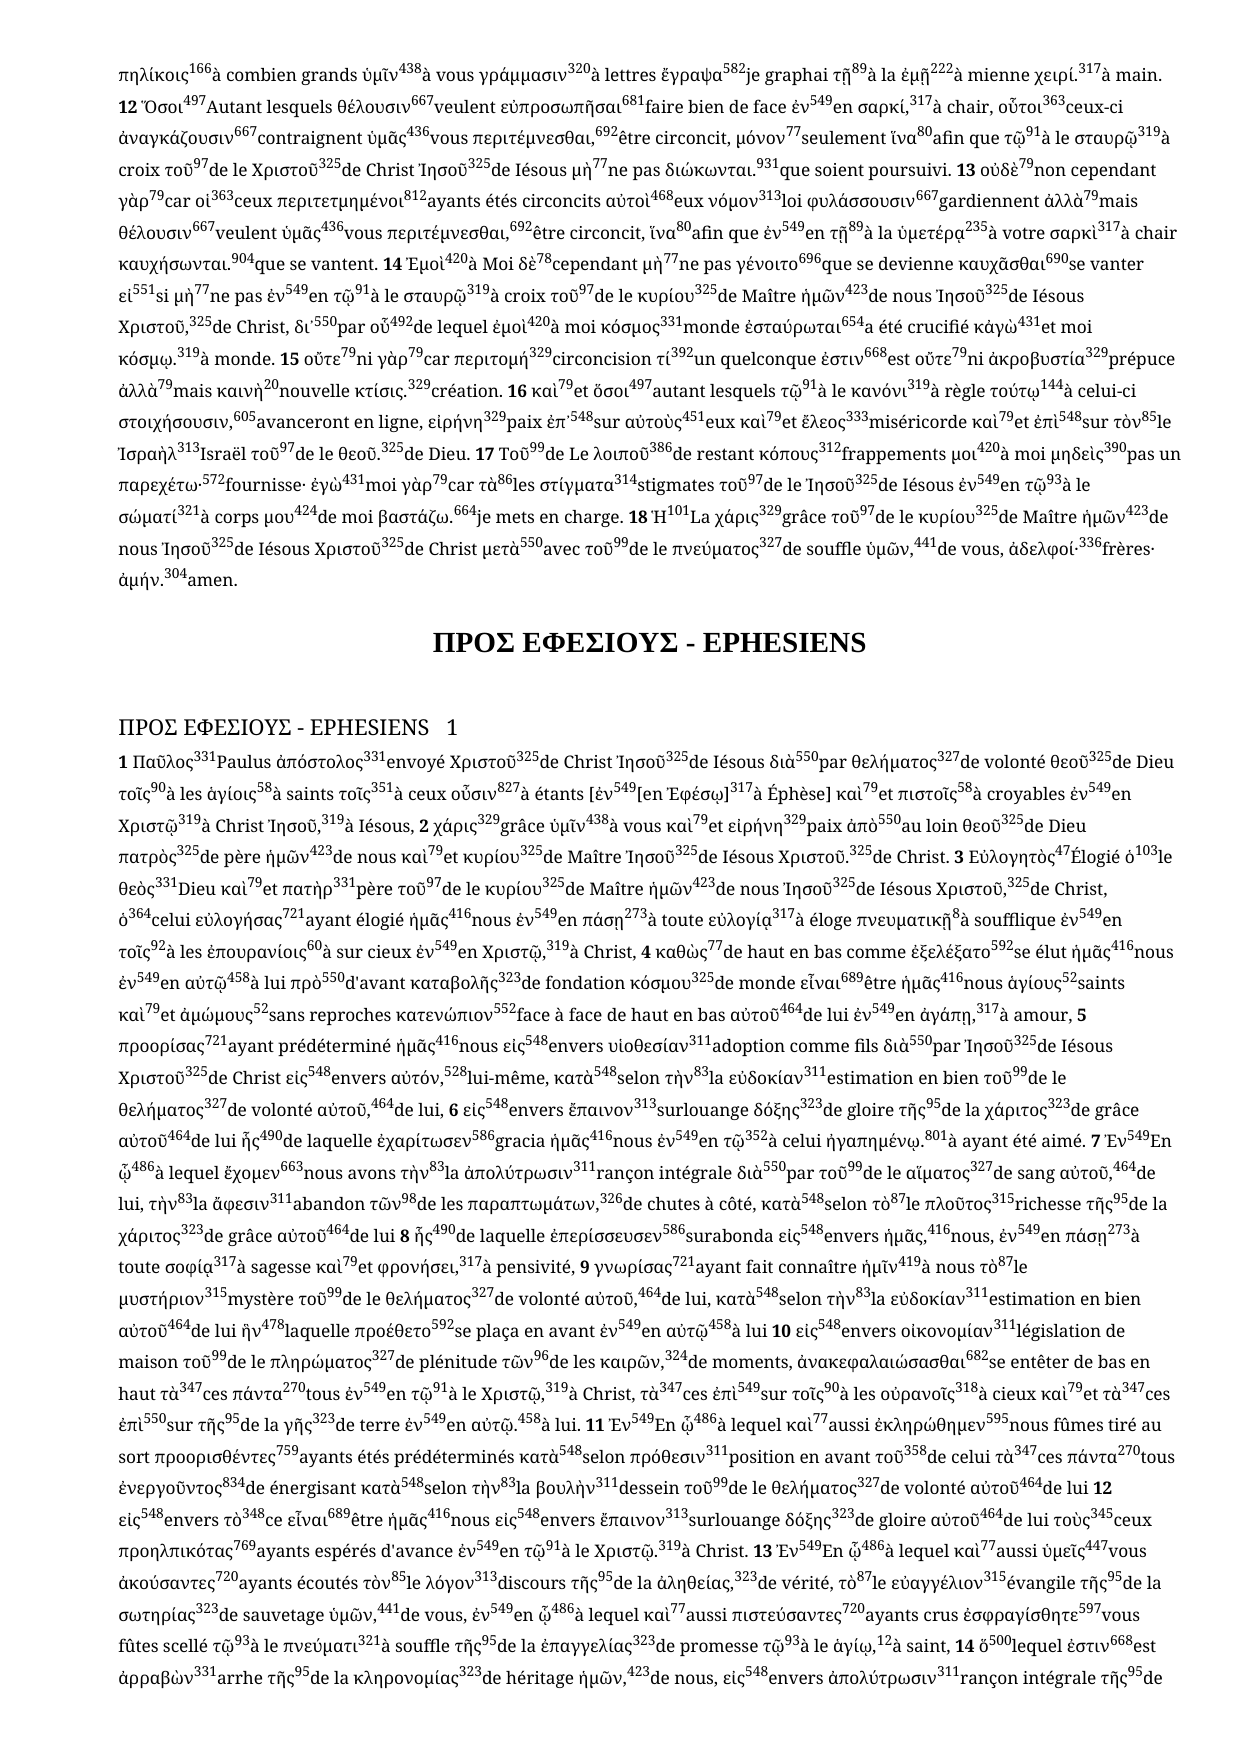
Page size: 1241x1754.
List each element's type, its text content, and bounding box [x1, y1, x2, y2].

text 1 Ἀδελφοί,336Frères, ἐὰν80si le cas échéant καὶ77aussi προλημφθῇ911que soit pris à l'avance ἄνθρωπος331être humain ἔν549en τινι277à un quelconque παραπτώματι,321à chute à côté, ὑμεῖς447vous οἱ102les πνευματικοὶ70souffliques καταρτίζετε569ajustez complètement τὸν85le τοιοῦτον346tel ἐν549en πνεύματι321à souffle πραΰτητος,323de douceur, σκοπῶν840visant σεαυτὸν516toi-même μὴ80ne pas καὶ77aussi σὺ448toi πειρασθῇς.909que tu sois mis en tentation. 2 Ἀλλήλων504de Les uns les autres τὰ86les βάρη314poids βαστάζετε569mettez en charge καὶ79et οὕτως77ainsi ἀναπληρώσετε603vous élèverez à plénitude τὸν85le νόμον313loi τοῦ97de le Χριστοῦ.325de Christ. 3 εἰ80si γὰρ79car δοκεῖ668estime τις390un quelconque εἶναί689être τι392un quelconque μηδὲν392pas un ὤν,840étant, φρεναπατᾷ668appâte en émotion ἑαυτόν.528lui-même. 4 τὸ87le δὲ78cependant ἔργον315travail ἑαυτοῦ537de lui-même δοκιμαζέτω572éprouve ἕκαστος,390chacun, καὶ79et τότε77alors εἰς548envers ἑαυτὸν528lui-même μόνον77seulement τὸ87le καύχημα315vantardise ἕξει606aura καὶ79et οὐκ77non εἰς548envers τὸν85le ἕτερον·373autre-différent· 5 ἕκαστος390chacun γὰρ79car τὸ247le ἴδιον117en propre φορτίον315charge βαστάσει.606mettra en charge. 6 Κοινωνείτω572Communie δὲ78cependant ὁ364celui κατηχούμενος891étant catéchisé τὸν85le λόγον313discours τῷ352à celui κατηχοῦντι828à catéchisant ἐν549en πᾶσιν276à tous ἀγαθοῖς.60à bons. 7 Μὴ77Ne pas πλανᾶσθε,577soyez égarés, θεὸς331Dieu οὐ77non μυκτηρίζεται.680est nargué. ὃ482lequel γὰρ79car ἐὰν340si le cas échéant σπείρῃ921que sème ἄνθρωπος,331être humain, τοῦτο348ce-ci καὶ77aussi θερίσει·606moissonnera· 8 ὅτι80en ce que ὁ364celui σπείρων840semant εἰς548envers τὴν83la σάρκα311chair ἑαυτοῦ537de lui-même ἐκ550hors τῆς95de la σαρκὸς323de chair θερίσει606moissonnera φθοράν,311corruption, ὁ364celui δὲ78cependant σπείρων840semant εἰς548envers τὸ87le πνεῦμα315souffle ἐκ550hors τοῦ99de le πνεύματος327de souffle θερίσει606moissonnera ζωὴν311vie αἰώνιον.2éternelle. 9 τὸ87le δὲ78cependant καλὸν55beau ποιοῦντες839faisants μὴ77ne pas ἐγκακῶμεν,916que nous négligions au-dedans, καιρῷ319à moment γὰρ79car ἰδίῳ121à en propre θερίσομεν601nous moissonnerons μὴ77ne pas ἐκλυόμενοι.890étants défaillis. 10 Ἄρα77Par conséquent οὖν79donc ὡς80comme καιρὸν313moment ἔχομεν,663nous avons, ἐργαζώμεθα922que nous nous mettions au travail τὸ87le ἀγαθὸν55bon πρὸς548vers πάντας,372tous, μάλιστα77surtout δὲ78cependant πρὸς548vers τοὺς84les οἰκείους52membres de maisonnée τῆς95de la πίστεως.323de croyance. 11 Ἴδετε553Voyez πηλίκοις166à combien grands ὑμῖν438à vous γράμμασιν320à lettres ἔγραψα582je graphai τῇ89à la ἐμῇ222à mienne χειρί.317à main. 12 Ὅσοι497Autant lesquels θέλουσιν667veulent εὐπροσωπῆσαι681faire bien de face ἐν549en σαρκί,317à chair, οὗτοι363ceux-ci ἀναγκάζουσιν667contraignent ὑμᾶς436vous περιτέμνεσθαι,692être circoncit, μόνον77seulement ἵνα80afin que τῷ91à le σταυρῷ319à croix τοῦ97de le Χριστοῦ325de Christ Ἰησοῦ325de Iésous μὴ77ne pas διώκωνται.931que soient poursuivi. 13 οὐδὲ79non cependant γὰρ79car οἱ363ceux περιτετμημένοι812ayants étés circoncits αὐτοὶ468eux νόμον313loi φυλάσσουσιν667gardiennent ἀλλὰ79mais θέλουσιν667veulent ὑμᾶς436vous περιτέμνεσθαι,692être circoncit, ἵνα80afin que ἐν549en τῇ89à la ὑμετέρᾳ235à votre σαρκὶ317à chair καυχήσωνται.904que se vantent. 14 Ἐμοὶ420à Moi δὲ78cependant μὴ77ne pas γένοιτο696que se devienne καυχᾶσθαι690se vanter εἰ551si μὴ77ne pas ἐν549en τῷ91à le σταυρῷ319à croix τοῦ97de le κυρίου325de Maître ἡμῶν423de nous Ἰησοῦ325de Iésous Χριστοῦ,325de Christ, δι᾽550par οὗ492de lequel ἐμοὶ420à moi κόσμος331monde ἐσταύρωται654a été crucifié κἀγὼ431et moi κόσμῳ.319à monde. 15 οὔτε79ni γὰρ79car περιτομή329circoncision τί392un quelconque ἐστιν668est οὔτε79ni ἀκροβυστία329prépuce ἀλλὰ79mais καινὴ20nouvelle κτίσις.329création. 16 καὶ79et ὅσοι497autant lesquels τῷ91à le κανόνι319à règle τούτῳ144à celui-ci στοιχήσουσιν,605avanceront en ligne, εἰρήνη329paix ἐπ᾽548sur αὐτοὺς451eux καὶ79et ἔλεος333miséricorde καὶ79et ἐπὶ548sur τὸν85le Ἰσραὴλ313Israël τοῦ97de le θεοῦ.325de Dieu. 17 Τοῦ99de Le λοιποῦ386de restant κόπους312frappements μοι420à moi μηδεὶς390pas un παρεχέτω·572fournisse· ἐγὼ431moi γὰρ79car τὰ86les στίγματα314stigmates τοῦ97de le Ἰησοῦ325de Iésous ἐν549en τῷ93à le σώματί321à corps μου424de moi βαστάζω.664je mets en charge. 18 Ἡ101La χάρις329grâce τοῦ97de le κυρίου325de Maître ἡμῶν423de nous Ἰησοῦ325de Iésous Χριστοῦ325de Christ μετὰ550avec τοῦ99de le πνεύματος327de souffle ὑμῶν,441de vous, ἀδελφοί·336frères· ἀμήν.304amen. [118, 59, 1181, 592]
text ΠΡΟΣ ΕΦΕΣΙΟΥΣ - EPHESIENS 1 [118, 712, 1181, 742]
subtitle ΠΡΟΣ ΕΦΕΣΙΟΥΣ - EPHESIENS [118, 625, 1181, 658]
text 1 Παῦλος331Paulus ἀπόστολος331envoyé Χριστοῦ325de Christ Ἰησοῦ325de Iésous διὰ550par θελήματος327de volonté θεοῦ325de Dieu τοῖς90à les ἁγίοις58à saints τοῖς351à ceux οὖσιν827à étants [ἐν549[en Ἐφέσῳ]317à Éphèse] καὶ79et πιστοῖς58à croyables ἐν549en Χριστῷ319à Christ Ἰησοῦ,319à Iésous, 2 χάρις329grâce ὑμῖν438à vous καὶ79et εἰρήνη329paix ἀπὸ550au loin θεοῦ325de Dieu πατρὸς325de père ἡμῶν423de nous καὶ79et κυρίου325de Maître Ἰησοῦ325de Iésous Χριστοῦ.325de Christ. 3 Εὐλογητὸς47Élogié ὁ103le θεὸς331Dieu καὶ79et πατὴρ331père τοῦ97de le κυρίου325de Maître ἡμῶν423de nous Ἰησοῦ325de Iésous Χριστοῦ,325de Christ, ὁ364celui εὐλογήσας721ayant élogié ἡμᾶς416nous ἐν549en πάσῃ273à toute εὐλογίᾳ317à éloge πνευματικῇ8à soufflique ἐν549en τοῖς92à les ἐπουρανίοις60à sur cieux ἐν549en Χριστῷ,319à Christ, 4 καθὼς77de haut en bas comme ἐξελέξατο592se élut ἡμᾶς416nous ἐν549en αὐτῷ458à lui πρὸ550d'avant καταβολῆς323de fondation κόσμου325de monde εἶναι689être ἡμᾶς416nous ἁγίους52saints καὶ79et ἀμώμους52sans reproches κατενώπιον552face à face de haut en bas αὐτοῦ464de lui ἐν549en ἀγάπῃ,317à amour, 5 προορίσας721ayant prédéterminé ἡμᾶς416nous εἰς548envers υἱοθεσίαν311adoption comme fils διὰ550par Ἰησοῦ325de Iésous Χριστοῦ325de Christ εἰς548envers αὐτόν,528lui-même, κατὰ548selon τὴν83la εὐδοκίαν311estimation en bien τοῦ99de le θελήματος327de volonté αὐτοῦ,464de lui, 6 εἰς548envers ἔπαινον313surlouange δόξης323de gloire τῆς95de la χάριτος323de grâce αὐτοῦ464de lui ἧς490de laquelle ἐχαρίτωσεν586gracia ἡμᾶς416nous ἐν549en τῷ352à celui ἠγαπημένῳ.801à ayant été aimé. 7 Ἐν549En ᾧ486à lequel ἔχομεν663nous avons τὴν83la ἀπολύτρωσιν311rançon intégrale διὰ550par τοῦ99de le αἵματος327de sang αὐτοῦ,464de lui, τὴν83la ἄφεσιν311abandon τῶν98de les παραπτωμάτων,326de chutes à côté, κατὰ548selon τὸ87le πλοῦτος315richesse τῆς95de la χάριτος323de grâce αὐτοῦ464de lui 8 ἧς490de laquelle ἐπερίσσευσεν586surabonda εἰς548envers ἡμᾶς,416nous, ἐν549en πάσῃ273à toute σοφίᾳ317à sagesse καὶ79et φρονήσει,317à pensivité, 9 γνωρίσας721ayant fait connaître ἡμῖν419à nous τὸ87le μυστήριον315mystère τοῦ99de le θελήματος327de volonté αὐτοῦ,464de lui, κατὰ548selon τὴν83la εὐδοκίαν311estimation en bien αὐτοῦ464de lui ἣν478laquelle προέθετο592se plaça en avant ἐν549en αὐτῷ458à lui 10 εἰς548envers οἰκονομίαν311législation de maison τοῦ99de le πληρώματος327de plénitude τῶν96de les καιρῶν,324de moments, ἀνακεφαλαιώσασθαι682se entêter de bas en haut τὰ347ces πάντα270tous ἐν549en τῷ91à le Χριστῷ,319à Christ, τὰ347ces ἐπὶ549sur τοῖς90à les οὐρανοῖς318à cieux καὶ79et τὰ347ces ἐπὶ550sur τῆς95de la γῆς323de terre ἐν549en αὐτῷ.458à lui. 11 Ἐν549En ᾧ486à lequel καὶ77aussi ἐκληρώθημεν595nous fûmes tiré au sort προορισθέντες759ayants étés prédéterminés κατὰ548selon πρόθεσιν311position en avant τοῦ358de celui τὰ347ces πάντα270tous ἐνεργοῦντος834de énergisant κατὰ548selon τὴν83la βουλὴν311dessein τοῦ99de le θελήματος327de volonté αὐτοῦ464de lui 12 εἰς548envers τὸ348ce εἶναι689être ἡμᾶς416nous εἰς548envers ἔπαινον313surlouange δόξης323de gloire αὐτοῦ464de lui τοὺς345ceux προηλπικότας769ayants espérés d'avance ἐν549en τῷ91à le Χριστῷ.319à Christ. 13 Ἐν549En ᾧ486à lequel καὶ77aussi ὑμεῖς447vous ἀκούσαντες720ayants écoutés τὸν85le λόγον313discours τῆς95de la ἀληθείας,323de vérité, τὸ87le εὐαγγέλιον315évangile τῆς95de la σωτηρίας323de sauvetage ὑμῶν,441de vous, ἐν549en ᾧ486à lequel καὶ77aussi πιστεύσαντες720ayants crus ἐσφραγίσθητε597vous fûtes scellé τῷ93à le πνεύματι321à souffle τῆς95de la ἐπαγγελίας323de promesse τῷ93à le ἁγίῳ,12à saint, 14 ὅ500lequel ἐστιν668est ἀρραβὼν331arrhe τῆς95de la κληρονομίας323de héritage ἡμῶν,423de nous, εἰς548envers ἀπολύτρωσιν311rançon intégrale τῆς95de la περιποιήσεως,323de conservation, εἰς548envers ἔπαινον313surlouange τῆς95de la δόξης323de gloire αὐτοῦ.464de lui. 15 Διὰ548Par le fait de τοῦτο348ce-ci κἀγὼ431et moi ἀκούσας721ayant écouté τὴν83la καθ᾽548selon ὑμᾶς436vous πίστιν311croyance ἐν549en τῷ91à le κυρίῳ319à Maître Ἰησοῦ319à Iésous καὶ79et [τὴν83[la ἀγάπην]311amour] τὴν83la εἰς548envers πάντας268tous τοὺς84les ἁγίους,52saints, 16 οὐ77non παύομαι670je me pause εὐχαριστῶν840rendant grâce ὑπὲρ550au-dessus ὑμῶν441de vous μνείαν311mémoration ποιούμενος867se faisant ἐπὶ550sur τῶν94de les προσευχῶν322de prières μου,424de moi, 17 ἵνα80afin que ὁ103le θεὸς331Dieu τοῦ97de le κυρίου325de Maître ἡμῶν423de nous Ἰησοῦ325de Iésous Χριστοῦ,325de Christ, ὁ103le πατὴρ331père τῆς95de la δόξης,323de gloire, δώῃ899que donne ὑμῖν438à vous πνεῦμα315souffle σοφίας323de sagesse καὶ79et ἀποκαλύψεως323de découverte ἐν549en ἐπιγνώσει317à reconnaissance αὐτοῦ,464de lui, 18 πεφωτισμένους795ayants étés illuminés τοὺς84les ὀφθαλμοὺς312yeux τῆς95de la καρδίας323de coeur [ὑμῶν]441[de vous] εἰς548envers τὸ348ce εἰδέναι686avoir su ὑμᾶς436vous τίς408quelle ἐστιν668est ἡ101la ἐλπὶς329espérance τῆς95de la κλήσεως323de appellation αὐτοῦ,464de lui, τίς410quel ὁ103le πλοῦτος331richesse τῆς95de la δόξης323de gloire τῆς95de la κληρονομίας323de héritage αὐτοῦ464de lui ἐν549en τοῖς90à les ἁγίοις,58à saints, 19 καὶ79et τί412quel τὸ105le ὑπερβάλλον842hyperbolisant μέγεθος333grandeur τῆς95de la δυνάμεως323de puissance αὐτοῦ464de lui εἰς548envers ἡμᾶς416nous τοὺς345ceux πιστεύοντας821croyants κατὰ548selon τὴν83la ἐνέργειαν311énergie τοῦ99de le κράτους327de force τῆς95de la ἰσχύος323de ténacité αὐτοῦ.464de lui. 20 Ἣν478Laquelle ἐνήργηκεν642a énergisé ἐν549en τῷ91à le Χριστῷ319à Christ ἐγείρας721ayant éveillé αὐτὸν452lui ἐκ550hors νεκρῶν64de morts καὶ79et καθίσας721ayant assis ἐν549en δεξιᾷ57à droite αὐτοῦ464de lui ἐν549en τοῖς92à les ἐπουρανίοις60à sur cieux 21 ὑπεράνω552au-dessus du haut πάσης279de toute ἀρχῆς323de origine καὶ79et ἐξουσίας323de autorité καὶ79et δυνάμεως323de puissance καὶ79et κυριότητος323de maîtrise καὶ79et παντὸς283de tout ὀνόματος327de nom ὀνομαζομένου,887de étant nommé, οὐ77non μόνον77seulement ἐν549en τῷ91à le αἰῶνι319à ère τούτῳ144à celui-ci ἀλλὰ79mais καὶ77aussi ἐν549en τῷ352à celui μέλλοντι·828à imminant· 22 καὶ79et πάντα374tous ὑπέταξεν586subordonna ὑπὸ548sous τοὺς84les πόδας312pieds αὐτοῦ464de lui καὶ79et αὐτὸν452lui ἔδωκεν586donna κεφαλὴν311tête ὑπὲρ548au-dessus πάντα374tous τῇ89à la ἐκκλησίᾳ,317à église, 23 ἥτις496laquelle une quelconque ἐστὶν668est τὸ105le σῶμα333corps αὐτοῦ,464de lui, τὸ105le πλήρωμα333plénitude τοῦ358de celui τὰ347ces πάντα270tous ἐν549en πᾶσιν379à tous πληρουμένου.861de se faisant plénitude. [118, 746, 1181, 1689]
